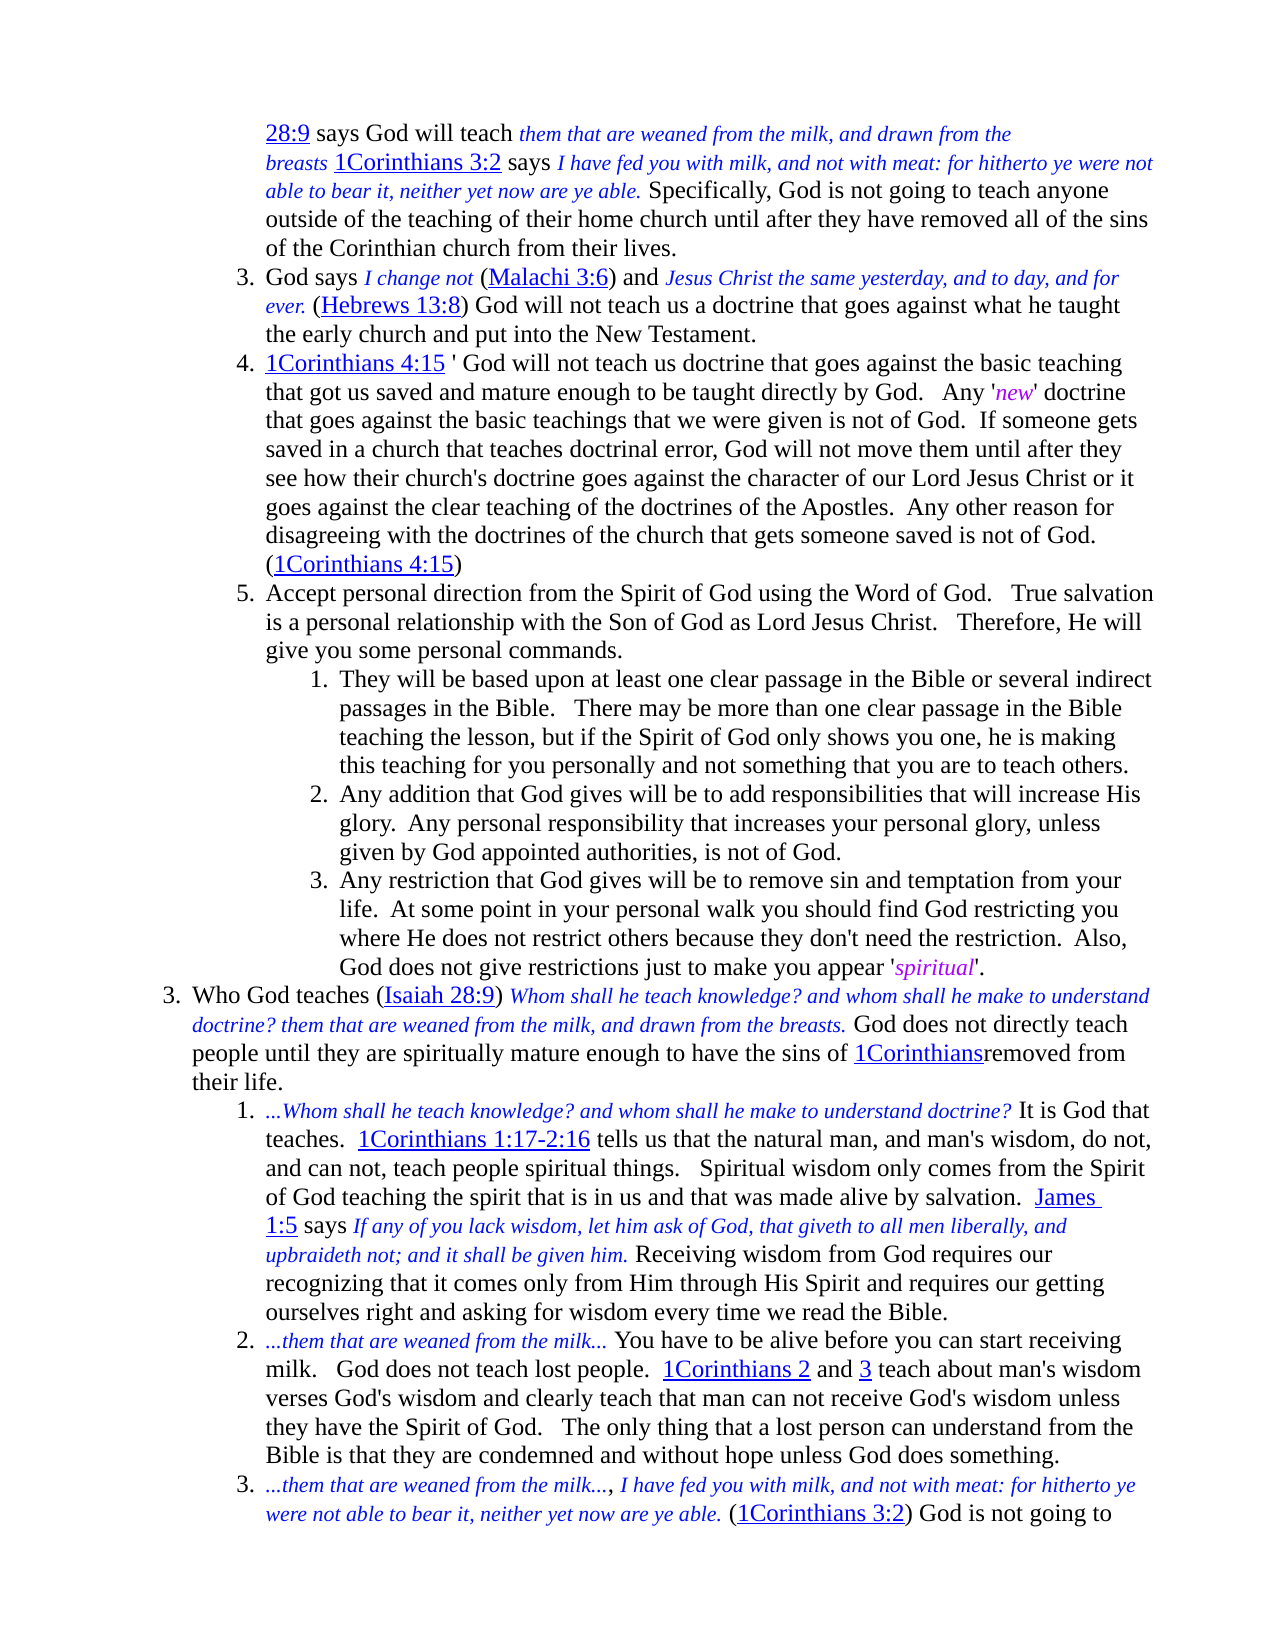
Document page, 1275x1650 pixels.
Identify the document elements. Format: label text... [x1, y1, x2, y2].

list Any restriction that God gives will be to remove sin and temptation from your life. At some point in your personal walk you should find God restricting you where He does not restrict others because they don't need the restriction. Also, God does not give restrictions just to make you appear 'spiritual'. [309, 866, 1157, 981]
list ...them that are weaned from the milk..., I have fed you with milk, and not with meat: for hitherto ye were not able to bear it, neither yet now are ye able. (1Corinthians 3:2) God is not going to [236, 1469, 1157, 1527]
list They will be based upon at least one clear passage in the Bible or several indirect passages in the Bible. There may be more than one clear passage in the Bible teaching the lesson, but if the Spirit of God only shows you one, he is making this teaching for you personally and not something that you are to teach others. [309, 664, 1157, 779]
list God says I change not (Malachi 3:6) and Jesus Christ the same yesterday, and to day, and for ever. (Hebrews 13:8) God will not teach us a doctrine that goes against what he taught the early church and put into the New Testament. [236, 262, 1157, 348]
list Accept personal direction from the Spirit of God using the Word of God. True salvation is a personal relationship with the Son of God as Lord Jesus Christ. Therefore, He will give you some personal commands. [236, 578, 1157, 664]
list ...Whom shall he teach knowledge? and whom shall he make to understand doctrine? It is God that teaches. 1Corinthians 1:17-2:16 tells us that the natural man, and man's wisdom, do not, and can not, teach people spiritual things. Spiritual wisdom only comes from the Spirit of God teaching the spirit that is in us and that was made alive by salvation. James 1:5 says If any of you lack wisdom, let him ask of God, that giveth to all men liberally, and upbraideth not; and it shall be given him. Receiving wisdom from God requires our recognizing that it comes only from Him through His Spirit and requires our getting ourselves right and asking for wisdom every time we read the Bible. [236, 1096, 1157, 1326]
list Who God teaches (Isaiah 28:9) Whom shall he teach knowledge? and whom shall he make to understand doctrine? them that are weaned from the milk, and drawn from the breasts. God does not directly teach people until they are spiritually mature enough to have the sins of 1Corinthiansremoved from their life. [162, 981, 1157, 1096]
list 28:9 says God will teach them that are weaned from the milk, and drawn from the breasts 1Corinthians 3:2 says I have fed you with milk, and not with meat: for hitherto ye were not able to bear it, neither yet now are ye able. Specifically, God is not going to teach anyone outside of the teaching of their home church until after they have removed all of the sins of the Corinthian church from their lives. [236, 118, 1157, 262]
list 1Corinthians 4:15 ' God will not teach us doctrine that goes against the basic teaching that got us saved and mature enough to be taught directly by God. Any 'new' doctrine that goes against the basic teachings that we were given is not of God. If someone gets saved in a church that teaches doctrinal error, God will not move them until after they see how their church's doctrine goes against the character of our Lord Jesus Christ or it goes against the clear teaching of the doctrines of the Apostles. Any other reason for disagreeing with the doctrines of the church that gets someone saved is not of God. (1Corinthians 4:15) [236, 348, 1157, 578]
list ...them that are weaned from the milk... You have to be alive before you can start receiving milk. God does not teach lost people. 1Corinthians 2 and 3 teach about man's wisdom verses God's wisdom and clearly teach that man can not receive God's wisdom unless they have the Spirit of God. The only thing that a lost person can understand from the Bible is that they are condemned and without hope unless God does something. [236, 1326, 1157, 1469]
list Any addition that God gives will be to add responsibilities that will increase His glory. Any personal responsibility that increases your personal glory, unless given by God appointed authorities, is not of God. [309, 779, 1157, 866]
